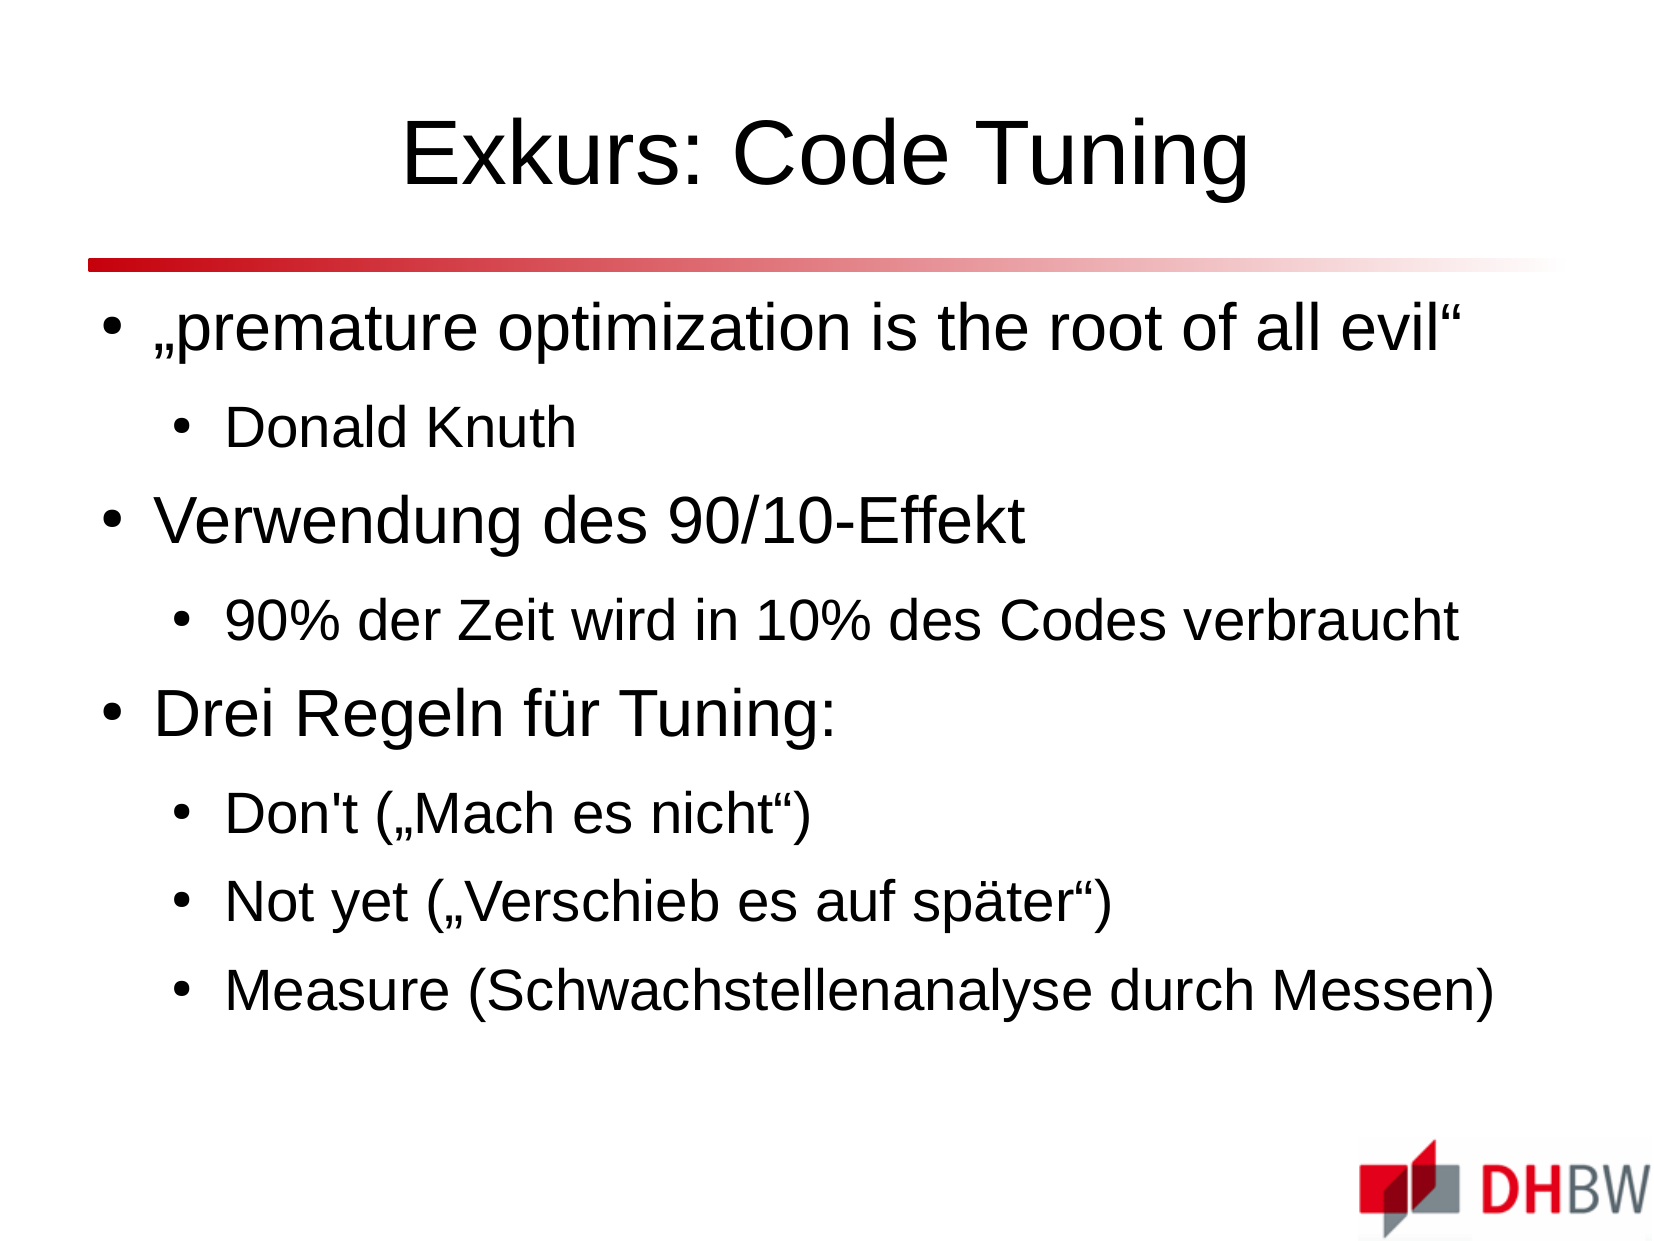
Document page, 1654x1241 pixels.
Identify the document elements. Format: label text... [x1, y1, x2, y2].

list „premature optimization is the root of all evil“ Donald Knuth Verwendung des 90/10-Effekt 90% der Zeit wird in 10% des Codes verbraucht Drei Regeln für Tuning: Don't („Mach es nicht“) Not yet („Verschieb es auf später“) Measure (Schwachstellenanalyse durch Messen) [82, 290, 1571, 1094]
title Exkurs: Code Tuning [82, 56, 1571, 250]
picture [1358, 1137, 1652, 1241]
